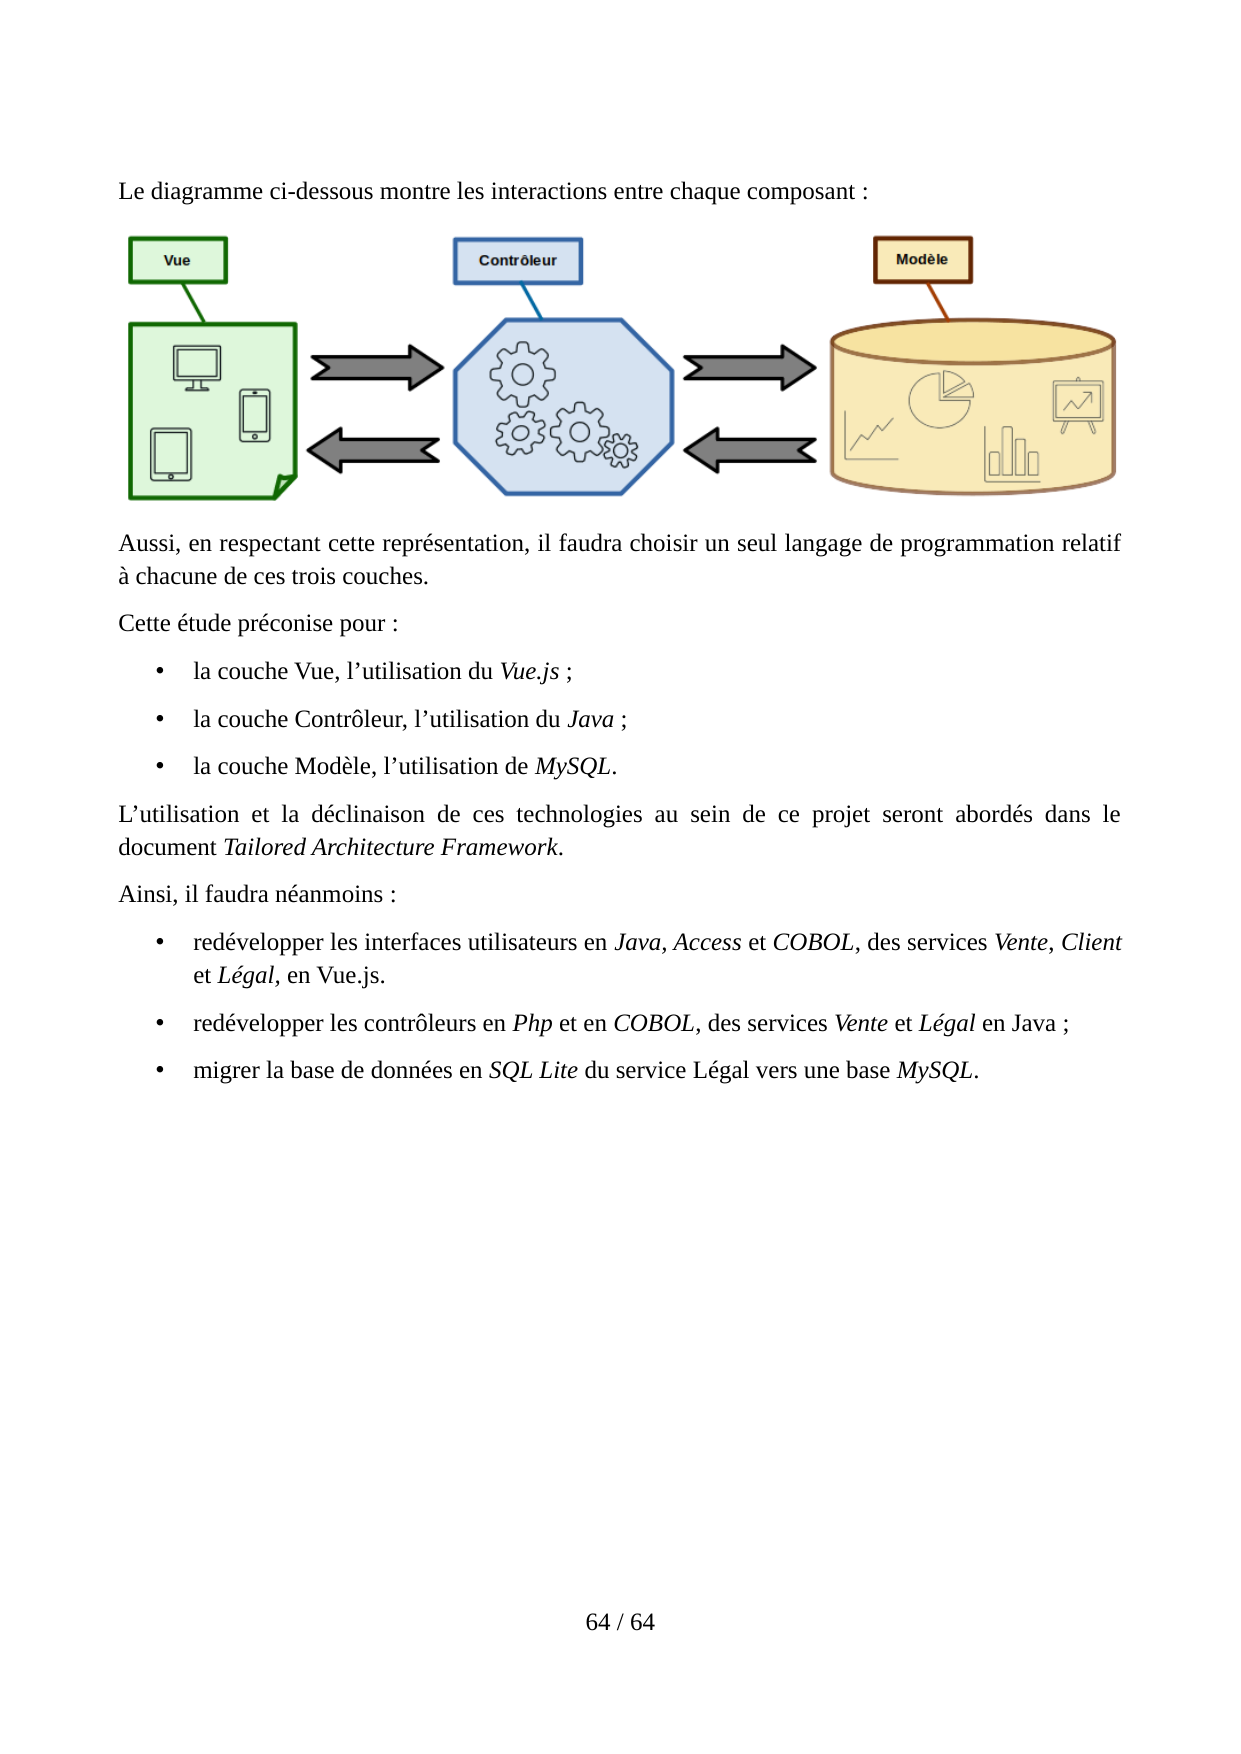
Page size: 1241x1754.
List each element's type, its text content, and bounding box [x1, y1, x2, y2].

list la couche Vue, l’utilisation du Vue.js ; [156, 656, 1122, 685]
text Ainsi, il faudra néanmoins : [118, 879, 1122, 908]
picture [118, 223, 1123, 509]
text Cette étude préconise pour : [118, 608, 1122, 637]
list redévelopper les interfaces utilisateurs en Java, Access et COBOL, des services Vente, Client et Légal, en Vue.js. [156, 927, 1122, 989]
list redévelopper les contrôleurs en Php et en COBOL, des services Vente et Légal en Java ; [156, 1008, 1122, 1036]
text Le diagramme ci-dessous montre les interactions entre chaque composant : [118, 176, 1122, 205]
list la couche Contrôleur, l’utilisation du Java ; [156, 704, 1122, 732]
list migrer la base de données en SQL Lite du service Légal vers une base MySQL. [156, 1055, 1122, 1084]
list la couche Modèle, l’utilisation de MySQL. [156, 751, 1122, 780]
text L’utilisation et la déclinaison de ces technologies au sein de ce projet seront abordés dans le document Tailored Architecture Framework. [118, 799, 1122, 861]
text Aussi, en respectant cette représentation, il faudra choisir un seul langage de programmation relatif à chacune de ces trois couches. [118, 528, 1122, 589]
